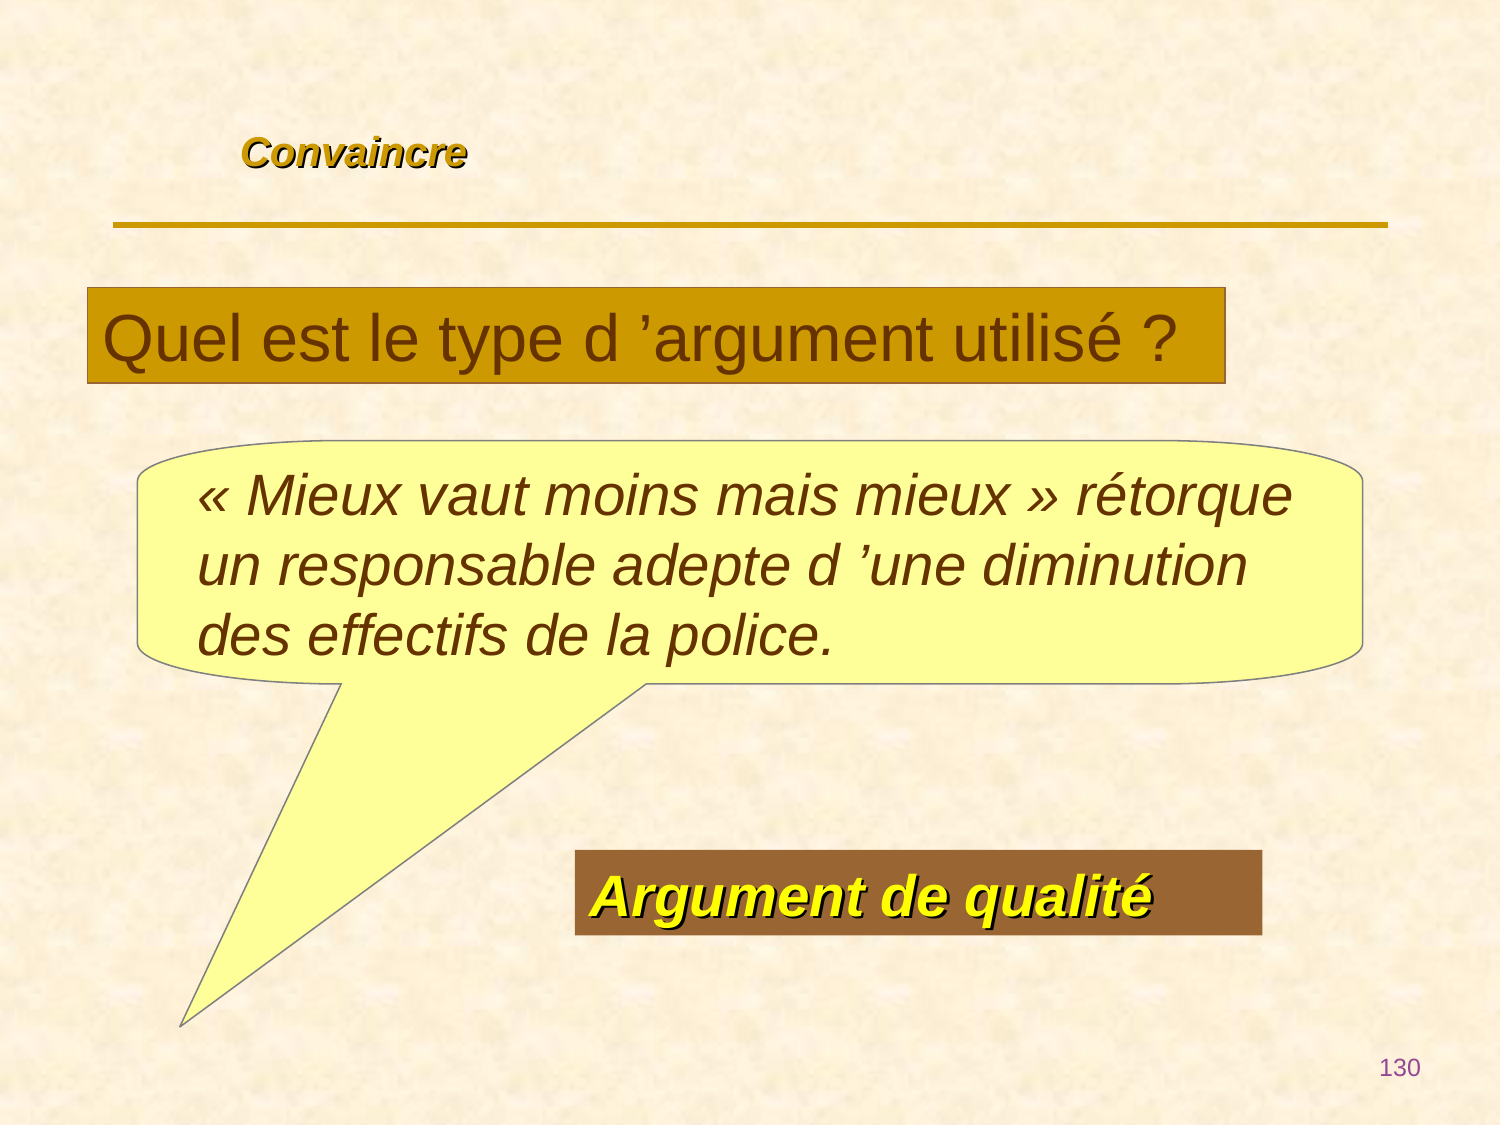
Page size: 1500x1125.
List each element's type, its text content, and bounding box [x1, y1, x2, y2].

picture [0, 0, 1500, 1125]
text_box « Mieux vaut moins mais mieux » rétorque un responsable adepte d ’une diminution des effectifs de la police. [137, 440, 1363, 1028]
text_box Argument de qualité [574, 849, 1263, 936]
text_box Quel est le type d ’argument utilisé ? [87, 287, 1225, 383]
text_box Convaincre [225, 116, 483, 183]
